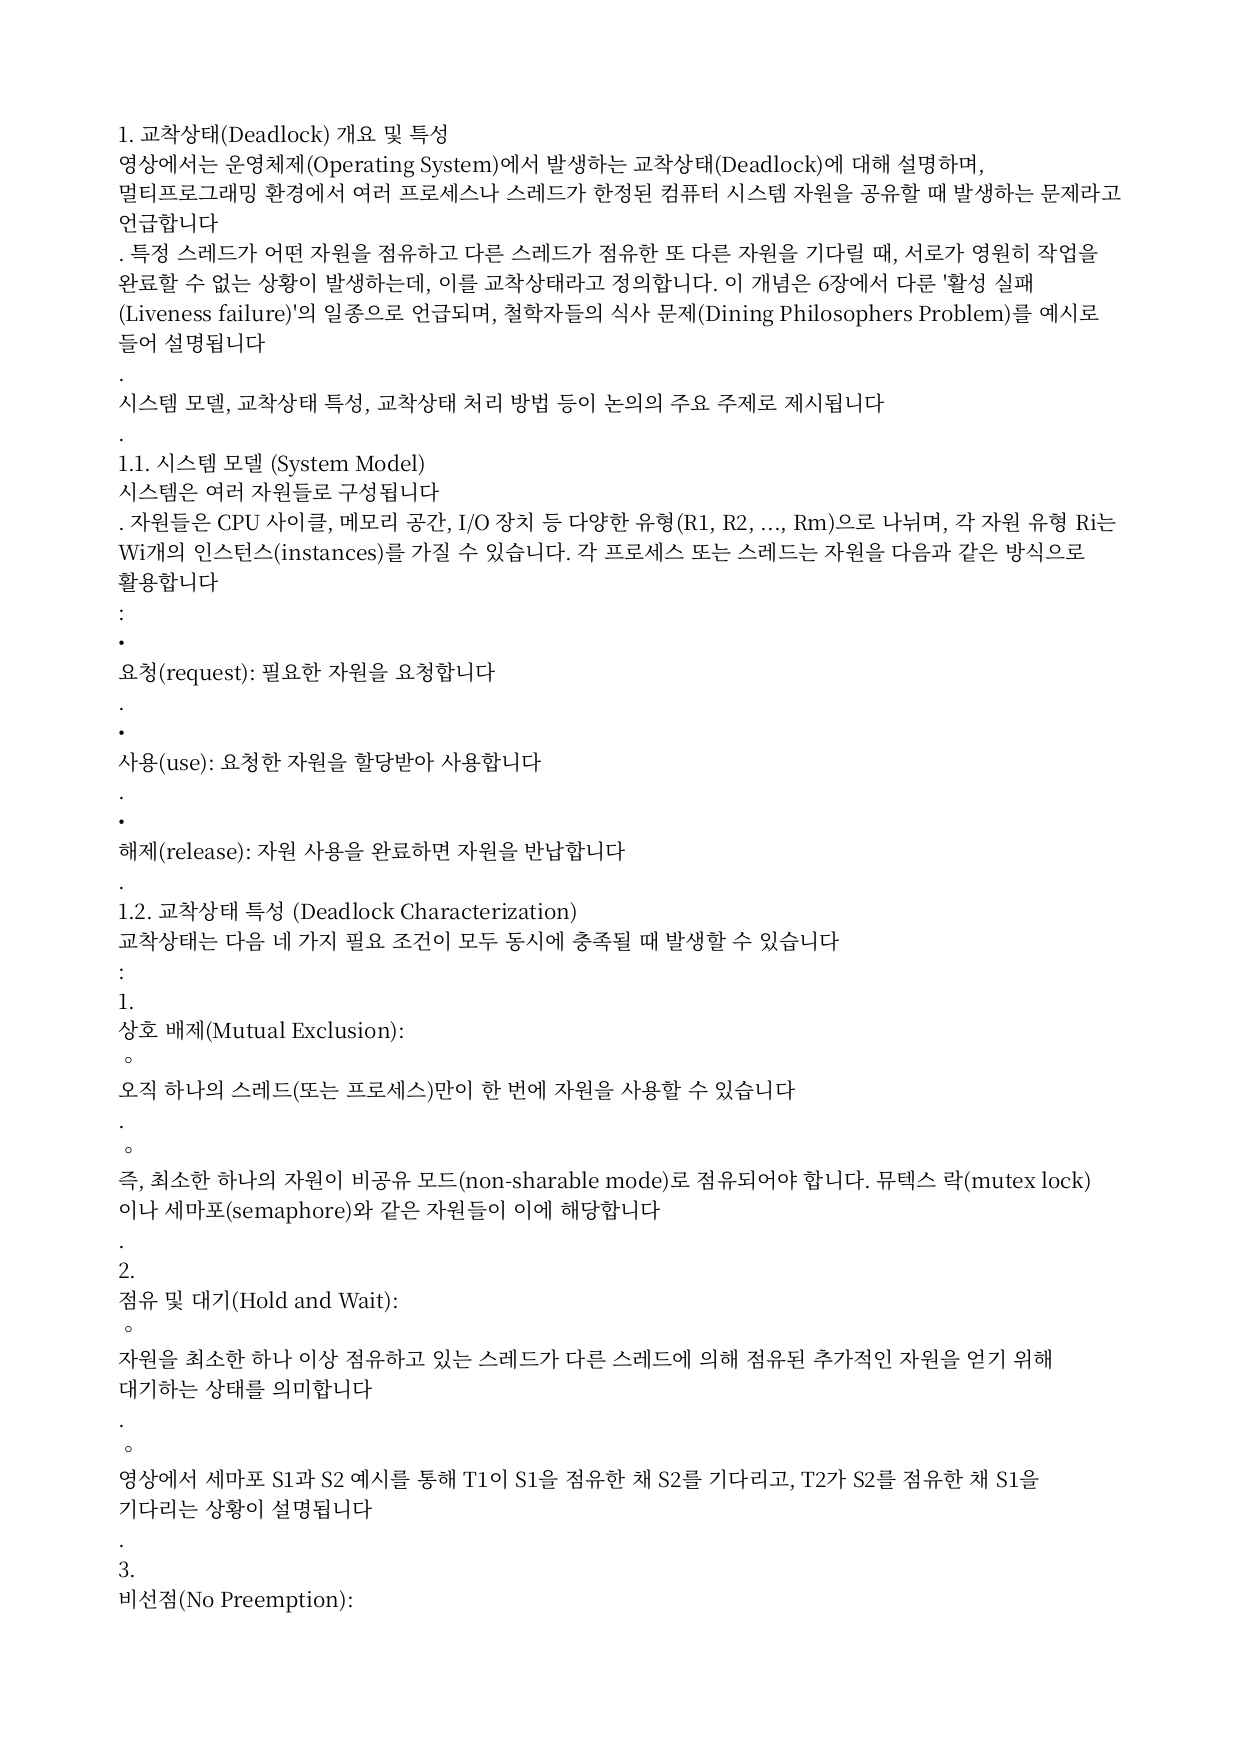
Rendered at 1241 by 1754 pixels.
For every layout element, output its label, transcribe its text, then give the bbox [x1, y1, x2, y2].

text 점유 및 대기(Hold and Wait): [118, 1284, 1122, 1314]
text 영상에서 세마포 S1과 S2 예시를 통해 T1이 S1을 점유한 채 S2를 기다리고, T2가 S2를 점유한 채 S1을 기다리는 상황이 설명됩니다 [118, 1463, 1122, 1523]
text . [118, 1224, 1122, 1254]
text 해제(release): 자원 사용을 완료하면 자원을 반납합니다 [118, 836, 1122, 866]
text 비선점(No Preemption): [118, 1583, 1122, 1613]
text 상호 배제(Mutual Exclusion): [118, 1015, 1122, 1045]
text . [118, 866, 1122, 895]
text . [118, 357, 1122, 387]
text . 특정 스레드가 어떤 자원을 점유하고 다른 스레드가 점유한 또 다른 자원을 기다릴 때, 서로가 영원히 작업을 완료할 수 없는 상황이 발생하는데, 이를 교착상태라고 정의합니다. 이 개념은 6장에서 다룬 '활성 실패(Liveness failure)'의 일종으로 언급되며, 철학자들의 식사 문제(Dining Philosophers Problem)를 예시로 들어 설명됩니다 [118, 238, 1122, 357]
text . [118, 776, 1122, 806]
text . [118, 1404, 1122, 1433]
text 시스템 모델, 교착상태 특성, 교착상태 처리 방법 등이 논의의 주요 주제로 제시됩니다 [118, 387, 1122, 417]
text • [118, 806, 1122, 836]
text 즉, 최소한 하나의 자원이 비공유 모드(non-sharable mode)로 점유되어야 합니다. 뮤텍스 락(mutex lock)이나 세마포(semaphore)와 같은 자원들이 이에 해당합니다 [118, 1164, 1122, 1224]
text 요청(request): 필요한 자원을 요청합니다 [118, 656, 1122, 686]
text 시스템은 여러 자원들로 구성됩니다 [118, 477, 1122, 507]
text ◦ [118, 1134, 1122, 1164]
text 3. [118, 1553, 1122, 1583]
text . [118, 1523, 1122, 1553]
text 2. [118, 1254, 1122, 1284]
text . [118, 686, 1122, 716]
text . [118, 417, 1122, 447]
text : [118, 596, 1122, 626]
text 1. 교착상태(Deadlock) 개요 및 특성 [118, 118, 1122, 148]
text 교착상태는 다음 네 가지 필요 조건이 모두 동시에 충족될 때 발생할 수 있습니다 [118, 925, 1122, 955]
text 자원을 최소한 하나 이상 점유하고 있는 스레드가 다른 스레드에 의해 점유된 추가적인 자원을 얻기 위해 대기하는 상태를 의미합니다 [118, 1344, 1122, 1404]
text ◦ [118, 1314, 1122, 1344]
text 1.1. 시스템 모델 (System Model) [118, 447, 1122, 477]
text • [118, 716, 1122, 746]
text 1.2. 교착상태 특성 (Deadlock Characterization) [118, 895, 1122, 925]
text . [118, 1105, 1122, 1134]
text 오직 하나의 스레드(또는 프로세스)만이 한 번에 자원을 사용할 수 있습니다 [118, 1075, 1122, 1105]
text • [118, 626, 1122, 656]
text 1. [118, 985, 1122, 1015]
text . 자원들은 CPU 사이클, 메모리 공간, I/O 장치 등 다양한 유형(R1, R2, ..., Rm)으로 나뉘며, 각 자원 유형 Ri는 Wi개의 인스턴스(instances)를 가질 수 있습니다. 각 프로세스 또는 스레드는 자원을 다음과 같은 방식으로 활용합니다 [118, 507, 1122, 596]
text 사용(use): 요청한 자원을 할당받아 사용합니다 [118, 746, 1122, 776]
text ◦ [118, 1045, 1122, 1075]
text ◦ [118, 1433, 1122, 1463]
text : [118, 955, 1122, 985]
text 영상에서는 운영체제(Operating System)에서 발생하는 교착상태(Deadlock)에 대해 설명하며, 멀티프로그래밍 환경에서 여러 프로세스나 스레드가 한정된 컴퓨터 시스템 자원을 공유할 때 발생하는 문제라고 언급합니다 [118, 148, 1122, 238]
